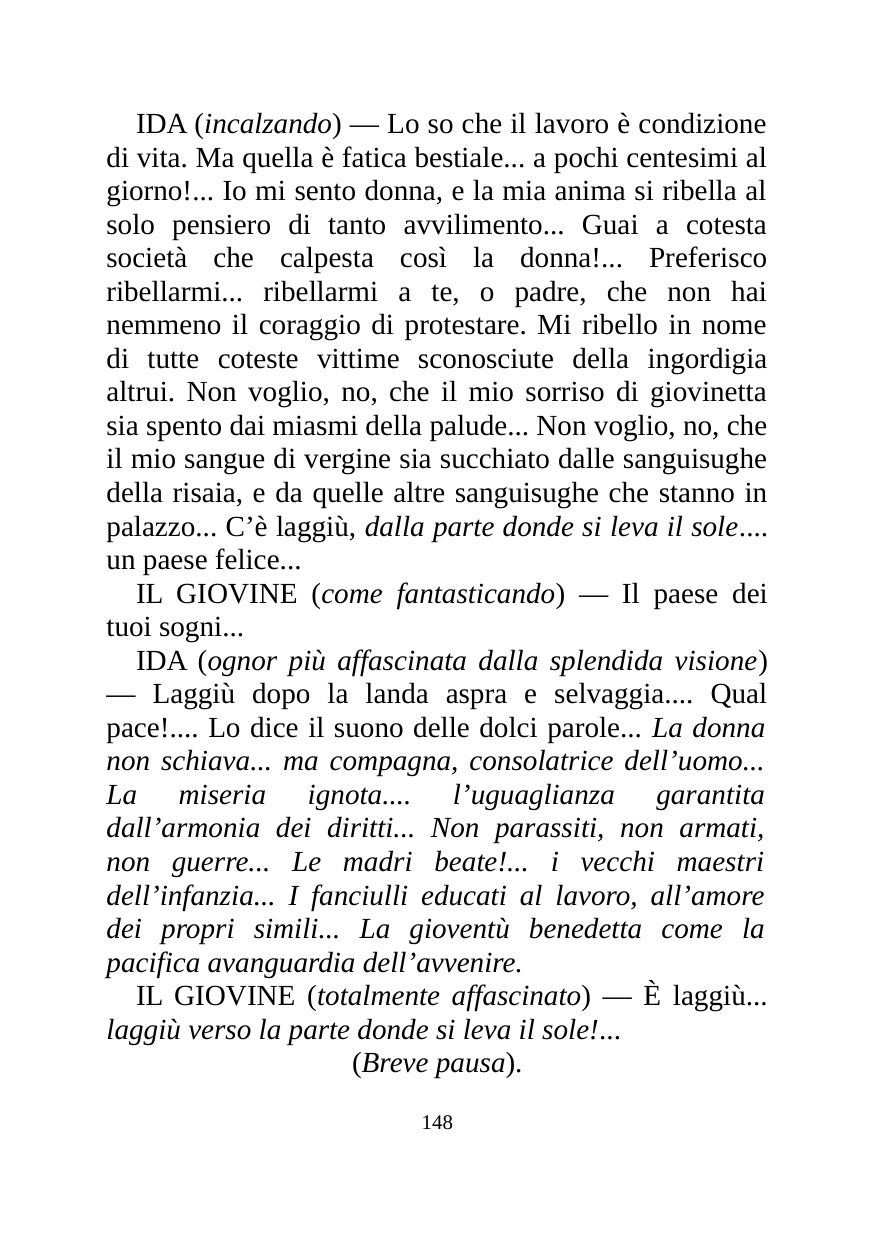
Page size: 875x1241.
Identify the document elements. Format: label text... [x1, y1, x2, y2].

text (Breve pausa). [106, 1045, 768, 1079]
text IDA (incalzando) — Lo so che il lavoro è condizione di vita. Ma quella è fatica bestiale... a pochi centesimi al giorno!... Io mi sento donna, e la mia anima si ribella al solo pensiero di tanto avvilimento... Guai a cotesta società che calpesta così la donna!... Preferisco ribellarmi... ribellarmi a te, o padre, che non hai nemmeno il coraggio di protestare. Mi ribello in nome di tutte coteste vittime sconosciute della ingordigia altrui. Non voglio, no, che il mio sorriso di giovinetta sia spento dai miasmi della palude... Non voglio, no, che il mio sangue di vergine sia succhiato dalle sanguisughe della risaia, e da quelle altre sanguisughe che stanno in palazzo... C’è laggiù, dalla parte donde si leva il sole.... un paese felice... [106, 106, 768, 576]
text IDA (ognor più affascinata dalla splendida visione) — Laggiù dopo la landa aspra e selvaggia.... Qual pace!.... Lo dice il suono delle dolci parole... La donna non schiava... ma compagna, consolatrice dell’uomo... La miseria ignota.... l’uguaglianza garantita dall’armonia dei diritti... Non parassiti, non armati, non guerre... Le madri beate!... i vecchi maestri dell’infanzia... I fanciulli educati al lavoro, all’amore dei propri simili... La gioventù benedetta come la pacifica avanguardia dell’avvenire. [106, 643, 768, 978]
text IL GIOVINE (come fantasticando) — Il paese dei tuoi sogni... [106, 576, 768, 643]
text IL GIOVINE (totalmente affascinato) — È laggiù... laggiù verso la parte donde si leva il sole!... [106, 978, 768, 1045]
